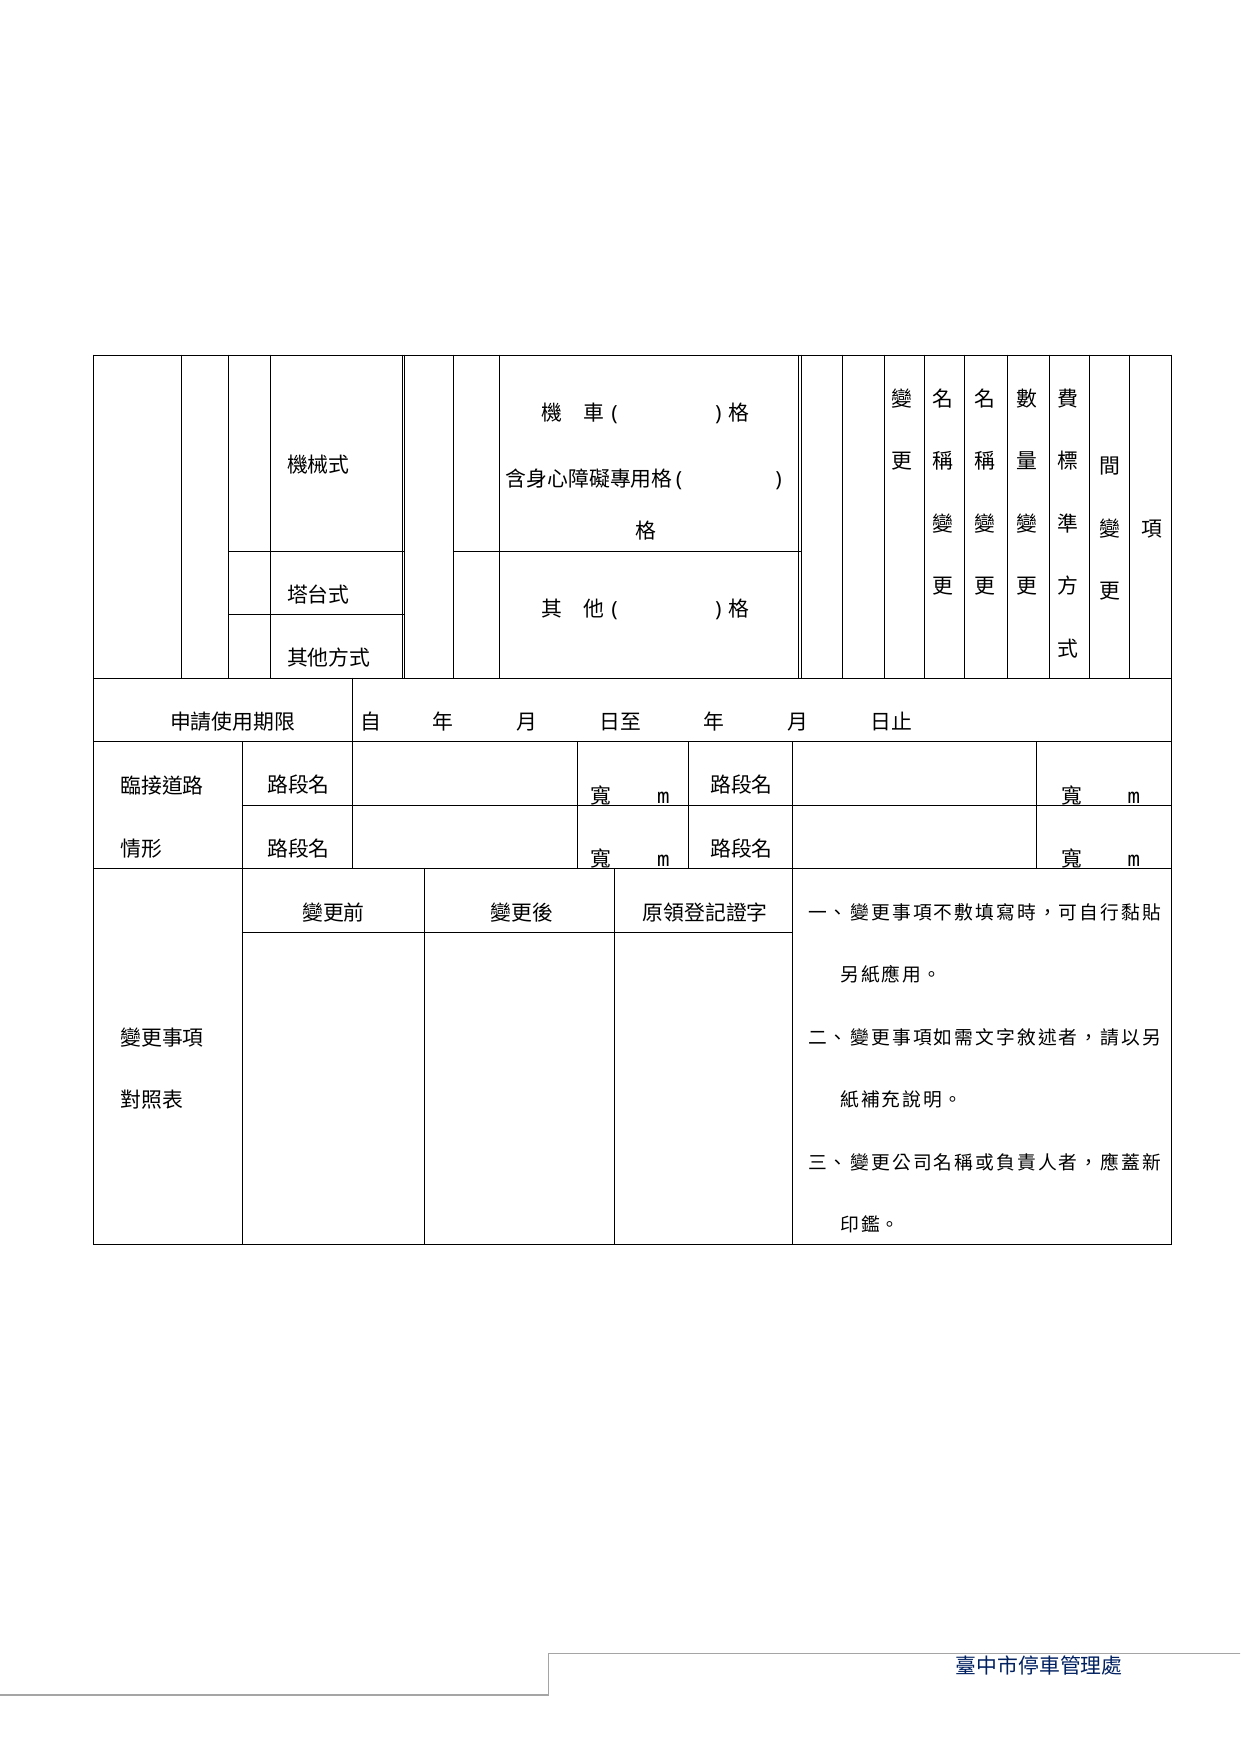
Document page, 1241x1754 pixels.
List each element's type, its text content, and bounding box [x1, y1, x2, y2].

table_cell 原領登記證字 [615, 869, 792, 932]
table_cell [405, 356, 453, 678]
table_cell 自 年 月 日至 年 月 日止 [353, 679, 1171, 741]
table_cell 數量變更 [1008, 356, 1049, 678]
table_cell 寬 m [1037, 806, 1171, 868]
table_cell 間變更 [1090, 356, 1129, 678]
table_cell 塔台式 [271, 552, 402, 614]
table_cell 路段名 [243, 742, 352, 805]
table_cell 名稱變更 [925, 356, 964, 678]
table_cell 路段名 [689, 806, 792, 868]
table_cell 一、變更事項不敷填寫時，可自行黏貼另紙應用。 二、變更事項如需文字敘述者，請以另紙補充說明。 三、變更公司名稱或負責人者，應蓋新印鑑。 [793, 869, 1171, 1244]
table_cell [243, 933, 424, 1244]
table_cell [353, 806, 577, 868]
table_cell 路段名 [243, 806, 352, 868]
table_cell 申請使用期限 [94, 679, 352, 741]
table_cell 其 他( )格 [500, 552, 798, 678]
table_cell 項 [1130, 356, 1171, 678]
table_cell [615, 933, 792, 1244]
table_cell [802, 356, 842, 678]
table_cell 寬 m [1037, 742, 1171, 805]
table_cell 寬 m [578, 806, 688, 868]
table_cell [454, 552, 499, 678]
table_cell [182, 356, 228, 678]
table_cell [454, 356, 499, 551]
table_cell [229, 552, 270, 614]
table_cell 名稱變更 [965, 356, 1007, 678]
table_cell [353, 742, 577, 805]
table_cell 變更前 [243, 869, 424, 932]
table_cell 路段名 [689, 742, 792, 805]
table_cell [793, 742, 1036, 805]
table_cell [229, 615, 270, 678]
table_cell [793, 806, 1036, 868]
table_cell 機械式 [271, 356, 402, 551]
table_cell 費標準方式 [1050, 356, 1089, 678]
table_cell [94, 356, 181, 678]
table_cell [229, 356, 270, 551]
table_cell 機 車( )格 含身心障礙專用格( )格 [500, 356, 798, 551]
table_cell 變更後 [425, 869, 614, 932]
table_cell 變更事項 對照表 [94, 869, 242, 1244]
table_cell 寬 m [578, 742, 688, 805]
table_cell [843, 356, 884, 678]
table_cell [425, 933, 614, 1244]
table_cell 臨接道路 情形 [94, 742, 242, 868]
table_cell 其他方式 [271, 615, 402, 678]
table_cell 變更 [885, 356, 924, 678]
